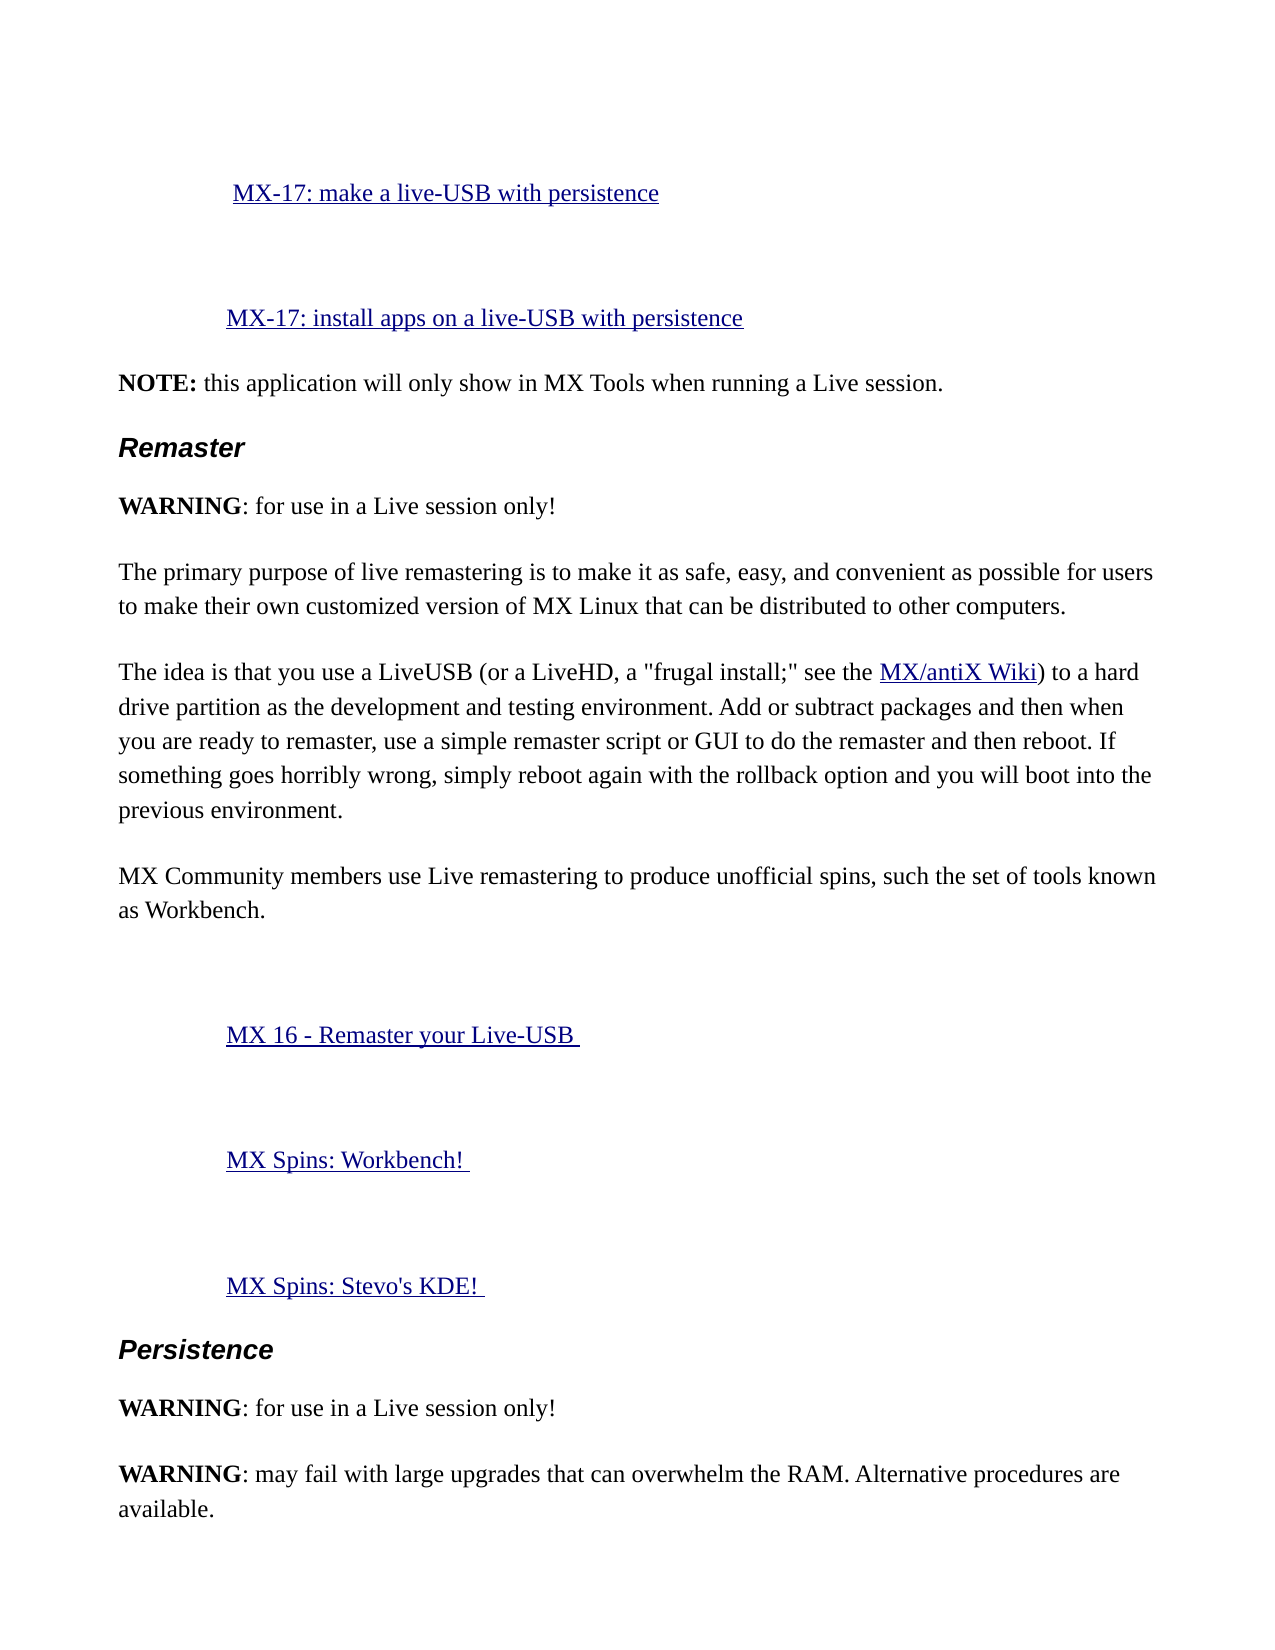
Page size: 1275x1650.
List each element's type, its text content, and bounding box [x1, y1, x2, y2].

text MX 16 - Remaster your Live-USB [118, 961, 1157, 1049]
text The idea is that you use a LiveUSB (or a LiveHD, a "frugal install;" see the MX/antiX Wiki) to a hard drive partition as the development and testing environment. Add or subtract packages and then when you are ready to remaster, use a simple remaster script or GUI to do the remaster and then reboot. If something goes horribly wrong, simply reboot again with the rollback option and you will boot into the previous environment. [118, 657, 1157, 824]
text WARNING: for use in a Live session only! [118, 1393, 1157, 1422]
text MX Community members use Live remastering to produce unofficial spins, such the set of tools known as Workbench. [118, 861, 1157, 924]
text MX-17: install apps on a live-USB with persistence [118, 243, 1157, 332]
text WARNING: for use in a Live session only! [118, 491, 1157, 520]
subtitle Persistence [118, 1333, 1157, 1365]
text NOTE: this application will only show in MX Tools when running a Live session. [118, 368, 1157, 397]
text WARNING: may fail with large upgrades that can overwhelm the RAM. Alternative procedures are available. [118, 1459, 1157, 1522]
text MX Spins: Workbench! [118, 1086, 1157, 1174]
text MX-17: make a live-USB with persistence [118, 118, 1157, 206]
text The primary purpose of live remastering is to make it as safe, easy, and convenient as possible for users to make their own customized version of MX Linux that can be distributed to other computers. [118, 557, 1157, 620]
subtitle Remaster [118, 431, 1157, 463]
text MX Spins: Stevo's KDE! [118, 1211, 1157, 1299]
